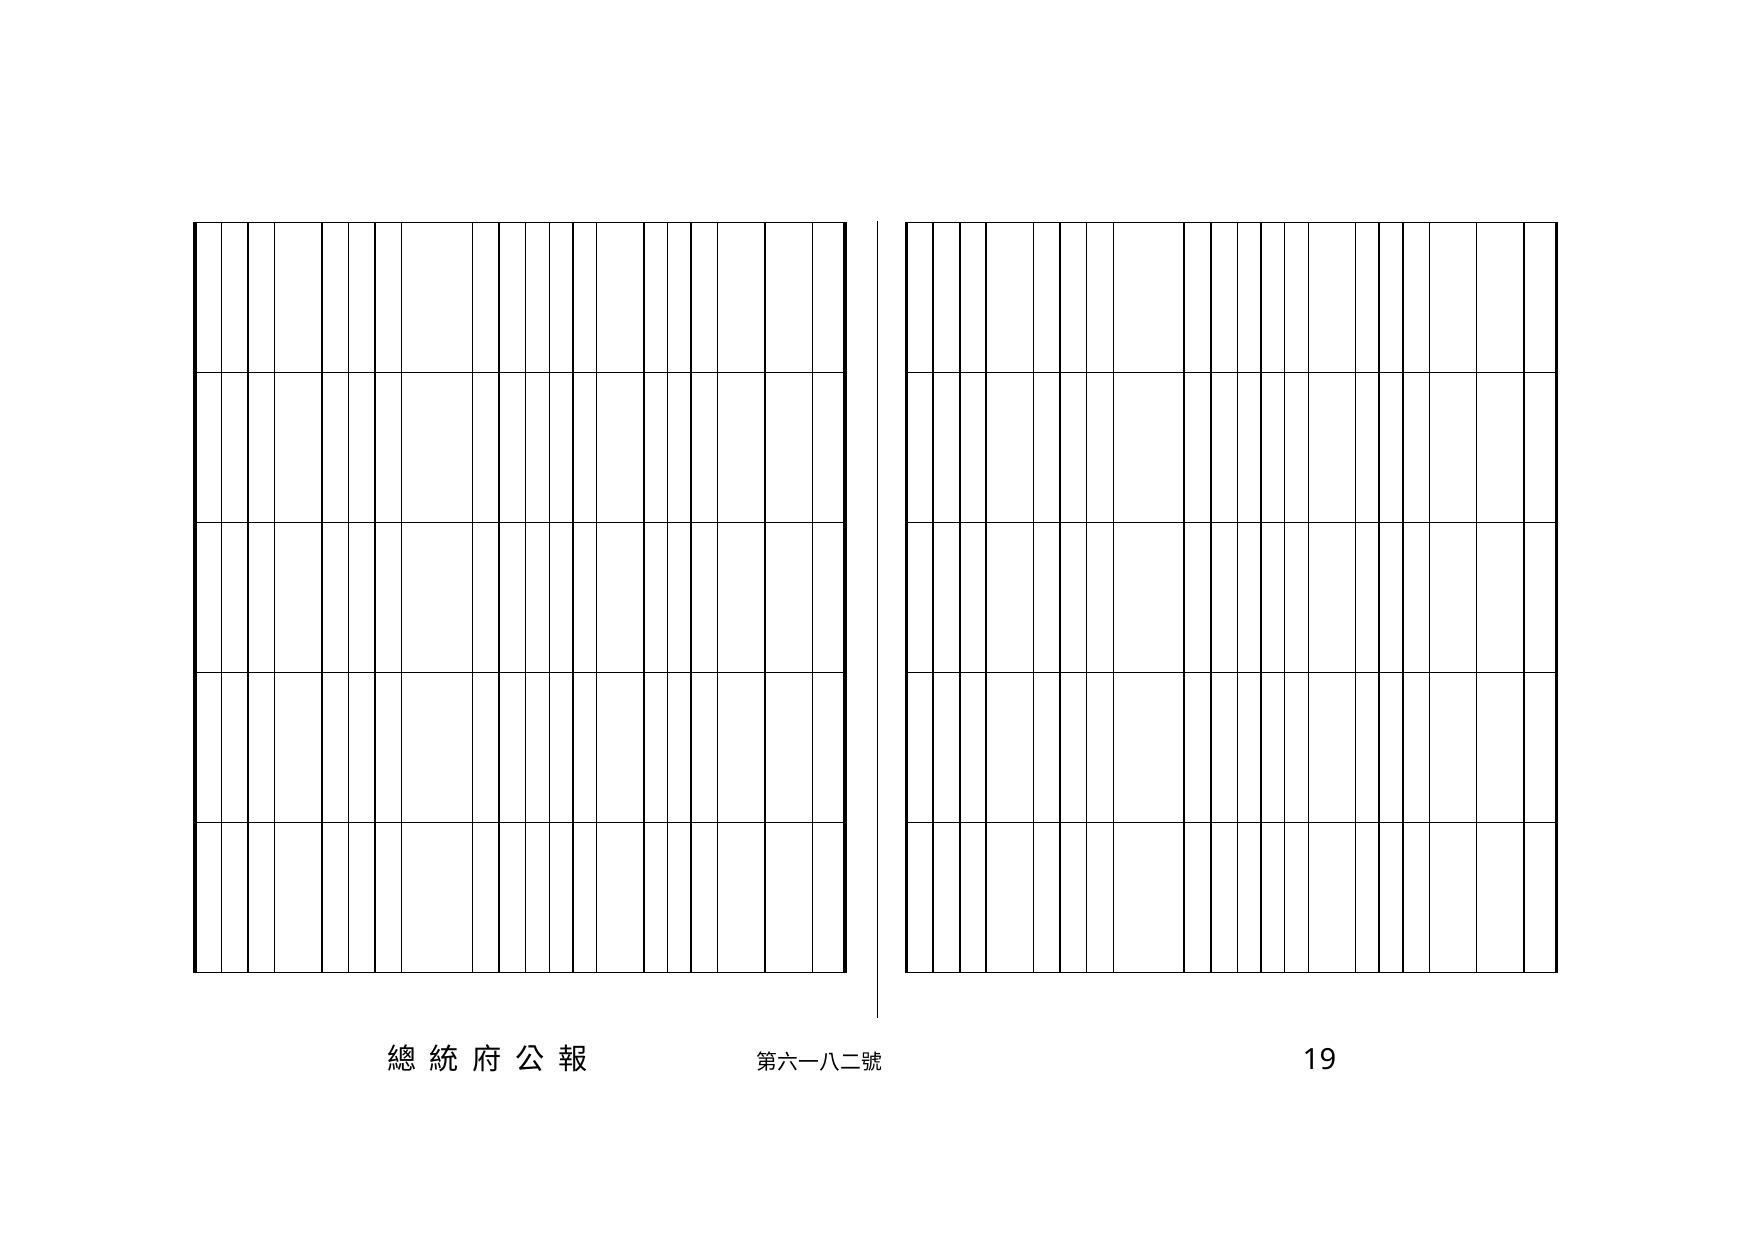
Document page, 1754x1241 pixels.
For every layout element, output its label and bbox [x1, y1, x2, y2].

table_cell [789, 823, 812, 972]
table_cell [987, 823, 1010, 972]
table_cell [1430, 673, 1453, 822]
table_cell [934, 223, 959, 372]
table_cell [1453, 373, 1476, 522]
table_cell [1262, 523, 1284, 672]
table_cell [449, 223, 472, 372]
table_cell [692, 673, 717, 822]
table_cell [197, 373, 221, 522]
table_cell [908, 373, 932, 522]
table_cell [1185, 823, 1210, 972]
table_cell [1212, 373, 1237, 522]
table_cell [323, 373, 348, 522]
table_cell [1087, 823, 1113, 972]
table_cell [987, 223, 1010, 372]
table_cell [550, 223, 572, 372]
table_cell [1034, 823, 1059, 972]
table_cell [645, 223, 667, 372]
table_cell [741, 373, 764, 522]
table_cell [1309, 673, 1332, 822]
table_cell [645, 823, 667, 972]
table_cell [526, 373, 549, 522]
table_cell [249, 523, 274, 672]
table_cell [1404, 523, 1429, 672]
table_cell [961, 673, 985, 822]
table_cell [1114, 523, 1137, 672]
table_cell [961, 823, 985, 972]
table_cell [298, 673, 321, 822]
table_cell [718, 673, 741, 822]
table_cell [197, 823, 221, 972]
table_cell [376, 373, 401, 522]
table_cell [692, 823, 717, 972]
table_cell [1309, 223, 1332, 372]
table_cell [402, 523, 425, 672]
table_cell [1061, 373, 1086, 522]
table_cell [1087, 523, 1113, 672]
table_cell [526, 223, 549, 372]
table_cell [298, 823, 321, 972]
table_cell [574, 223, 596, 372]
table_cell [349, 673, 374, 822]
table_cell [574, 373, 596, 522]
table_cell [275, 223, 298, 372]
table_cell [1391, 673, 1402, 822]
table_cell [425, 373, 449, 522]
table_cell [1061, 823, 1086, 972]
table_cell [668, 823, 690, 972]
table_cell [668, 373, 690, 522]
table_cell [741, 223, 764, 372]
table_cell [550, 823, 572, 972]
table_cell [766, 523, 789, 672]
table_cell [1500, 823, 1523, 972]
table_cell [473, 823, 498, 972]
table_cell [1332, 523, 1355, 672]
table_cell [1114, 823, 1137, 972]
table_cell [402, 373, 425, 522]
table_cell [1087, 373, 1113, 522]
table_cell [1034, 523, 1059, 672]
table_cell [500, 823, 525, 972]
table_cell [1034, 373, 1059, 522]
table_cell [500, 523, 525, 672]
table_cell [1087, 673, 1113, 822]
table_cell [1356, 523, 1378, 672]
table_cell [766, 673, 789, 822]
table_cell [1525, 373, 1555, 522]
table_cell [402, 673, 425, 822]
table_cell [473, 523, 498, 672]
table_cell [1061, 673, 1086, 822]
table_cell [1309, 823, 1332, 972]
table_cell [1285, 523, 1308, 672]
table_cell [376, 223, 401, 372]
table_cell [1380, 373, 1402, 522]
table_cell [789, 223, 812, 372]
table_cell [789, 523, 812, 672]
table_cell [741, 673, 764, 822]
table_cell [1238, 673, 1260, 822]
table_cell [323, 823, 348, 972]
table_cell [908, 223, 932, 372]
table_cell [1380, 823, 1402, 972]
table_cell [908, 523, 932, 672]
table_cell [323, 673, 348, 822]
table_cell [1453, 673, 1476, 822]
table_cell [813, 373, 843, 522]
table_cell [645, 373, 667, 522]
table_cell [376, 523, 401, 672]
table_cell [668, 523, 690, 672]
table_cell [323, 523, 348, 672]
table_cell [349, 373, 374, 522]
table_cell [1238, 523, 1260, 672]
table_cell [349, 823, 374, 972]
table_cell [1404, 373, 1429, 522]
table_cell [1309, 523, 1332, 672]
table_cell [789, 673, 812, 822]
table_cell [197, 223, 221, 372]
table_cell [323, 223, 348, 372]
table_cell [813, 823, 843, 972]
table_cell [908, 823, 932, 972]
table_cell [597, 823, 620, 972]
table_cell [1061, 523, 1086, 672]
table_cell [425, 523, 449, 672]
table_cell [1238, 223, 1260, 372]
table_cell [718, 823, 741, 972]
table_cell [249, 673, 274, 822]
table_cell [222, 673, 247, 822]
table_cell [766, 373, 789, 522]
table_cell [1525, 673, 1555, 822]
table_cell [620, 523, 643, 672]
table_cell [1010, 373, 1033, 522]
table_cell [1500, 373, 1523, 522]
table_cell [813, 223, 843, 372]
table_cell [597, 223, 620, 372]
table_cell [1010, 823, 1033, 972]
table_cell [987, 673, 1010, 822]
table_cell [1185, 223, 1210, 372]
table_cell [1262, 823, 1284, 972]
table_cell [597, 373, 620, 522]
table_cell [987, 373, 1010, 522]
table_cell [620, 223, 643, 372]
table_cell [1010, 223, 1033, 372]
table_cell [275, 523, 298, 672]
table_cell [1262, 223, 1284, 372]
table_cell [1332, 223, 1355, 372]
table_cell [1114, 223, 1137, 372]
table_cell [1212, 223, 1237, 372]
table_cell [197, 673, 221, 822]
table_cell [1332, 373, 1355, 522]
table_cell [1185, 523, 1210, 672]
table_cell [473, 373, 498, 522]
table_cell [620, 823, 643, 972]
table_cell [1404, 673, 1429, 822]
table_cell [1525, 523, 1555, 672]
table_cell [1525, 223, 1555, 372]
table_cell [934, 523, 959, 672]
table_cell [1356, 673, 1378, 822]
table_cell [376, 673, 401, 822]
table_cell [1087, 223, 1113, 372]
table_cell [249, 223, 274, 372]
table_cell [1185, 673, 1210, 822]
table_cell [692, 373, 717, 522]
table_cell [645, 673, 667, 822]
table_cell [574, 523, 596, 672]
table_cell [402, 823, 425, 972]
table_cell [222, 223, 247, 372]
table_cell [1500, 523, 1523, 672]
table_cell [574, 823, 596, 972]
table_cell [718, 223, 741, 372]
table_cell [376, 823, 401, 972]
table_cell [620, 373, 643, 522]
table_cell [275, 823, 298, 972]
table_cell [1161, 823, 1183, 972]
table_cell [1212, 523, 1237, 672]
table_cell [1010, 673, 1033, 822]
table_cell [961, 373, 985, 522]
table_cell [1356, 223, 1378, 372]
table_cell [718, 373, 741, 522]
table_cell [597, 523, 620, 672]
table_cell [1500, 673, 1523, 822]
table_cell [526, 523, 549, 672]
table_cell [1137, 523, 1161, 672]
table_cell [1114, 373, 1137, 522]
table_cell [298, 373, 321, 522]
table_cell [1453, 823, 1476, 972]
table_cell [692, 523, 717, 672]
table_cell [550, 373, 572, 522]
table_cell [1430, 523, 1453, 672]
table_cell [1212, 673, 1237, 822]
table_cell [425, 823, 449, 972]
table_cell [1477, 223, 1500, 372]
table_cell [741, 823, 764, 972]
table_cell [718, 523, 741, 672]
table_cell [1356, 823, 1378, 972]
table_cell [1477, 523, 1500, 672]
table_cell [1477, 823, 1500, 972]
table_cell [1285, 223, 1308, 372]
table_cell [349, 523, 374, 672]
table_cell [1332, 823, 1355, 972]
table_cell [1034, 223, 1059, 372]
table_cell [1137, 673, 1161, 822]
table_cell [1137, 223, 1161, 372]
table_cell [1137, 823, 1161, 972]
table_cell [1356, 373, 1378, 522]
table_cell [1404, 223, 1429, 372]
table_cell [668, 673, 690, 822]
table_cell [1238, 373, 1260, 522]
table_cell [1238, 823, 1260, 972]
table_cell [1500, 223, 1523, 372]
table_cell [574, 673, 596, 822]
table_cell [934, 673, 959, 822]
table_cell [813, 673, 843, 822]
table_cell [766, 223, 789, 372]
table_cell [249, 373, 274, 522]
table_cell [449, 373, 472, 522]
table_cell [1185, 373, 1210, 522]
table_cell [597, 673, 620, 822]
table_cell [1380, 223, 1402, 372]
table_cell [620, 673, 643, 822]
table_cell [789, 373, 812, 522]
table_cell [1137, 373, 1161, 522]
table_cell [449, 823, 472, 972]
table_cell [1430, 373, 1453, 522]
table_cell [275, 373, 298, 522]
table_cell [766, 823, 789, 972]
table_cell [961, 223, 985, 372]
table_cell [741, 523, 764, 672]
table_cell [645, 523, 667, 672]
table_cell [1161, 223, 1183, 372]
table_cell [1061, 223, 1086, 372]
table_cell [473, 673, 498, 822]
table_cell [222, 523, 247, 672]
table_cell [934, 373, 959, 522]
table_cell [1285, 673, 1308, 822]
table_cell [1161, 673, 1183, 822]
table_cell [1430, 223, 1453, 372]
table_cell [961, 523, 985, 672]
table_cell [692, 223, 717, 372]
table_cell [500, 223, 525, 372]
table_cell [1010, 523, 1033, 672]
table_cell [1285, 823, 1308, 972]
table_cell [500, 373, 525, 522]
table_cell [987, 523, 1010, 672]
table_cell [550, 523, 572, 672]
table_cell [1453, 223, 1476, 372]
table_cell [1453, 523, 1476, 672]
table_cell [249, 823, 274, 972]
table_cell [298, 223, 321, 372]
table_cell [1477, 673, 1500, 822]
table_cell [1161, 523, 1183, 672]
table_cell [1309, 373, 1332, 522]
table_cell [425, 673, 449, 822]
table_cell [349, 223, 374, 372]
table_cell [1285, 373, 1308, 522]
table_cell [449, 673, 472, 822]
table_cell [1114, 673, 1137, 822]
table_cell [526, 823, 549, 972]
table_cell [1380, 673, 1391, 822]
table_cell [473, 223, 498, 372]
table_cell [1212, 823, 1237, 972]
table_cell [1404, 823, 1429, 972]
table_cell [449, 523, 472, 672]
table_cell [1161, 373, 1183, 522]
table_cell [222, 823, 247, 972]
table_cell [1262, 673, 1284, 822]
table_cell [813, 523, 843, 672]
table_cell [1477, 373, 1500, 522]
table_cell [934, 823, 959, 972]
table_cell [500, 673, 525, 822]
table_cell [197, 523, 221, 672]
table_cell [1034, 673, 1059, 822]
table_cell [1430, 823, 1453, 972]
table_cell [275, 673, 298, 822]
table_cell [550, 673, 572, 822]
table_cell [526, 673, 549, 822]
table_cell [908, 673, 932, 822]
table_cell [402, 223, 425, 372]
table_cell [222, 373, 247, 522]
table_cell [668, 223, 690, 372]
table_cell [425, 223, 449, 372]
table_cell [1262, 373, 1284, 522]
table_cell [1525, 823, 1555, 972]
table_cell [1380, 523, 1402, 672]
table_cell [1332, 673, 1355, 822]
table_cell [298, 523, 321, 672]
